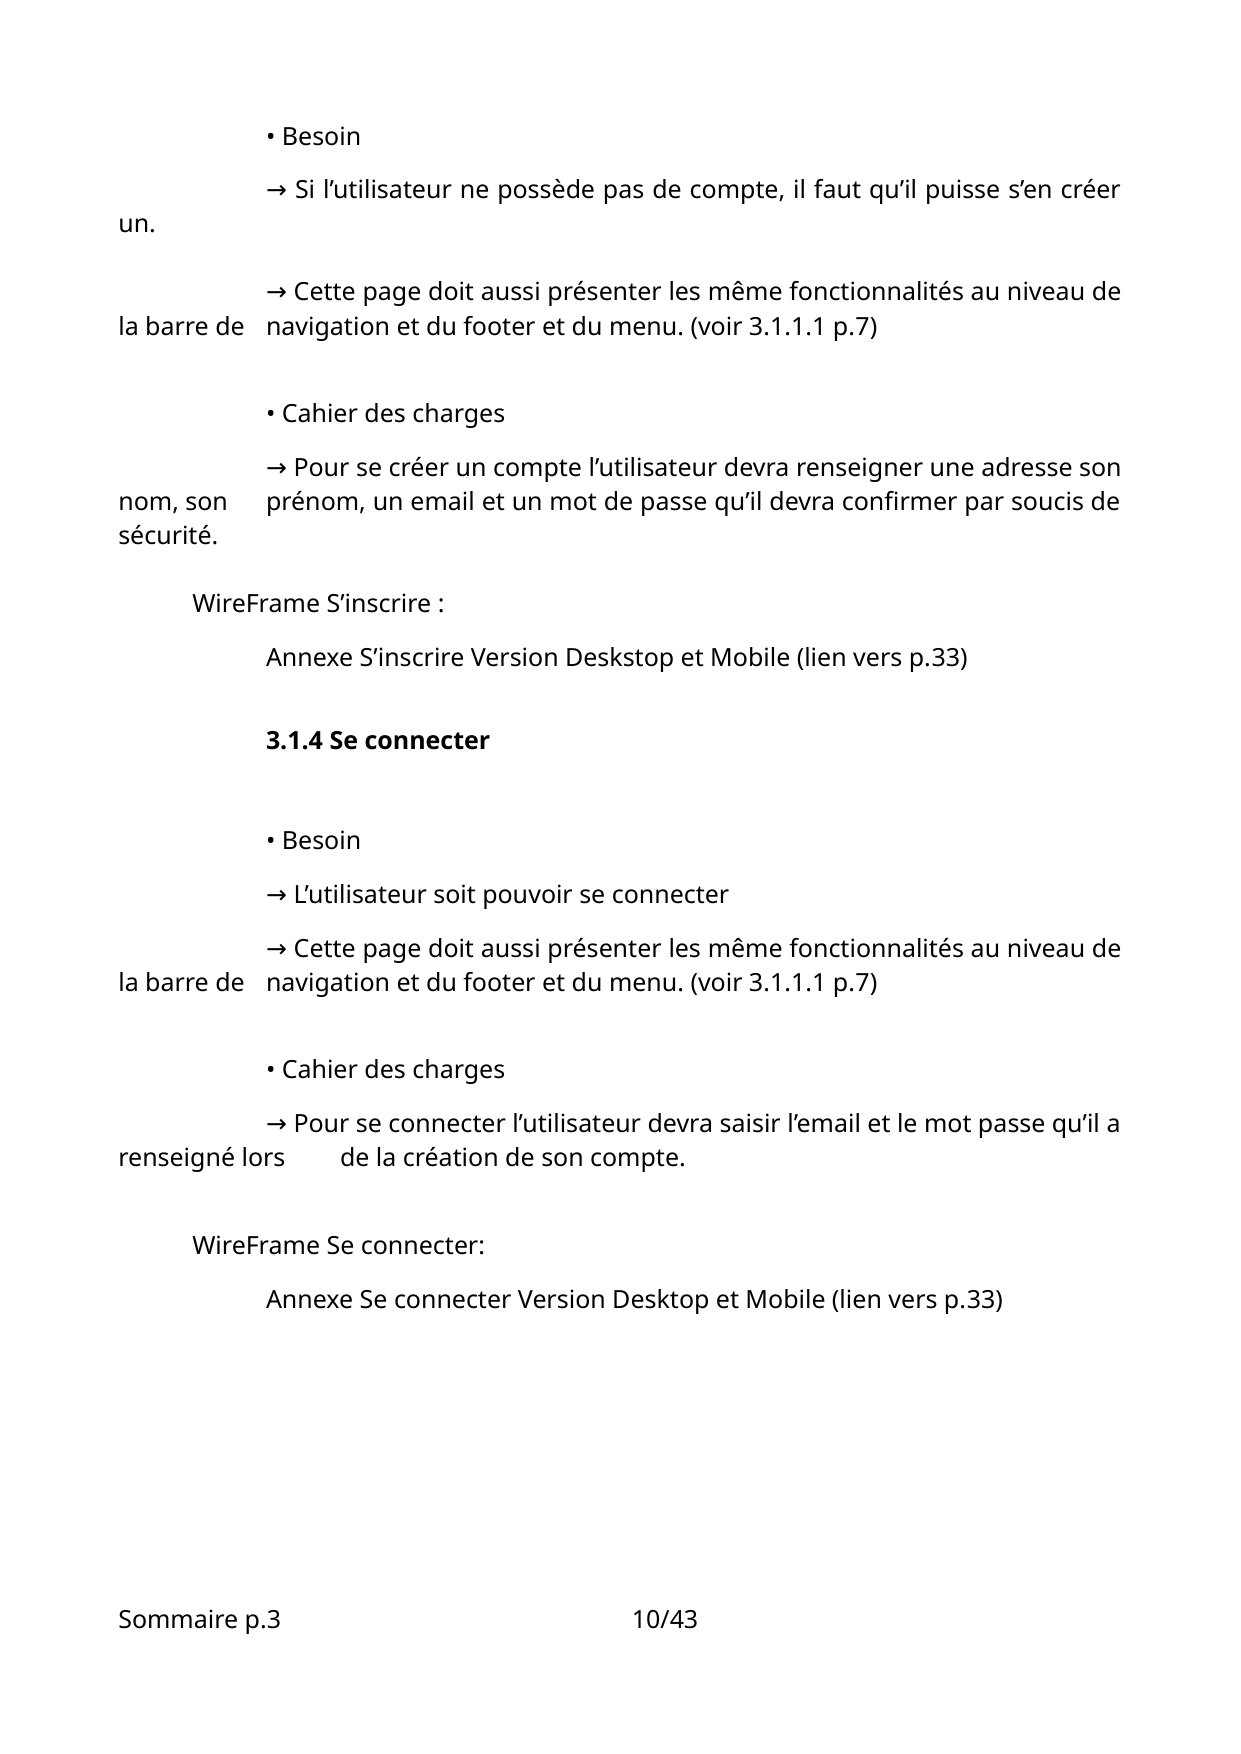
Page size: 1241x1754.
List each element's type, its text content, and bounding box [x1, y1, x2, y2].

text WireFrame Se connecter: [118, 1228, 1122, 1262]
text → Si l’utilisateur ne possède pas de compte, il faut qu’il puisse s’en créer un. [118, 172, 1122, 240]
text Annexe Se connecter Version Desktop et Mobile (lien vers p.30) [118, 1281, 1122, 1316]
text • Cahier des charges [118, 396, 1122, 430]
text → Cette page doit aussi présenter les même fonctionnalités au niveau de la barre de navigation et du footer et du menu. (voir 3.1.1.1 p.7) [118, 274, 1122, 342]
text • Besoin [118, 118, 1122, 152]
text → L’utilisateur soit pouvoir se connecter [118, 876, 1122, 911]
text • Cahier des charges [118, 1052, 1122, 1086]
subtitle 3.1.4 Se connecter [118, 722, 1122, 756]
text → Pour se créer un compte l’utilisateur devra renseigner une adresse son nom, son prénom, un email et un mot de passe qu’il devra confirmer par soucis de sécurité. [118, 450, 1122, 552]
text → Pour se connecter l’utilisateur devra saisir l’email et le mot passe qu’il a renseigné lors de la création de son compte. [118, 1106, 1122, 1174]
text WireFrame S’inscrire : [118, 586, 1122, 620]
text → Cette page doit aussi présenter les même fonctionnalités au niveau de la barre de navigation et du footer et du menu. (voir 3.1.1.1 p.7) [118, 930, 1122, 998]
text • Besoin [118, 823, 1122, 857]
text Annexe S’inscrire Version Deskstop et Mobile (lien vers p.30) [118, 640, 1122, 674]
